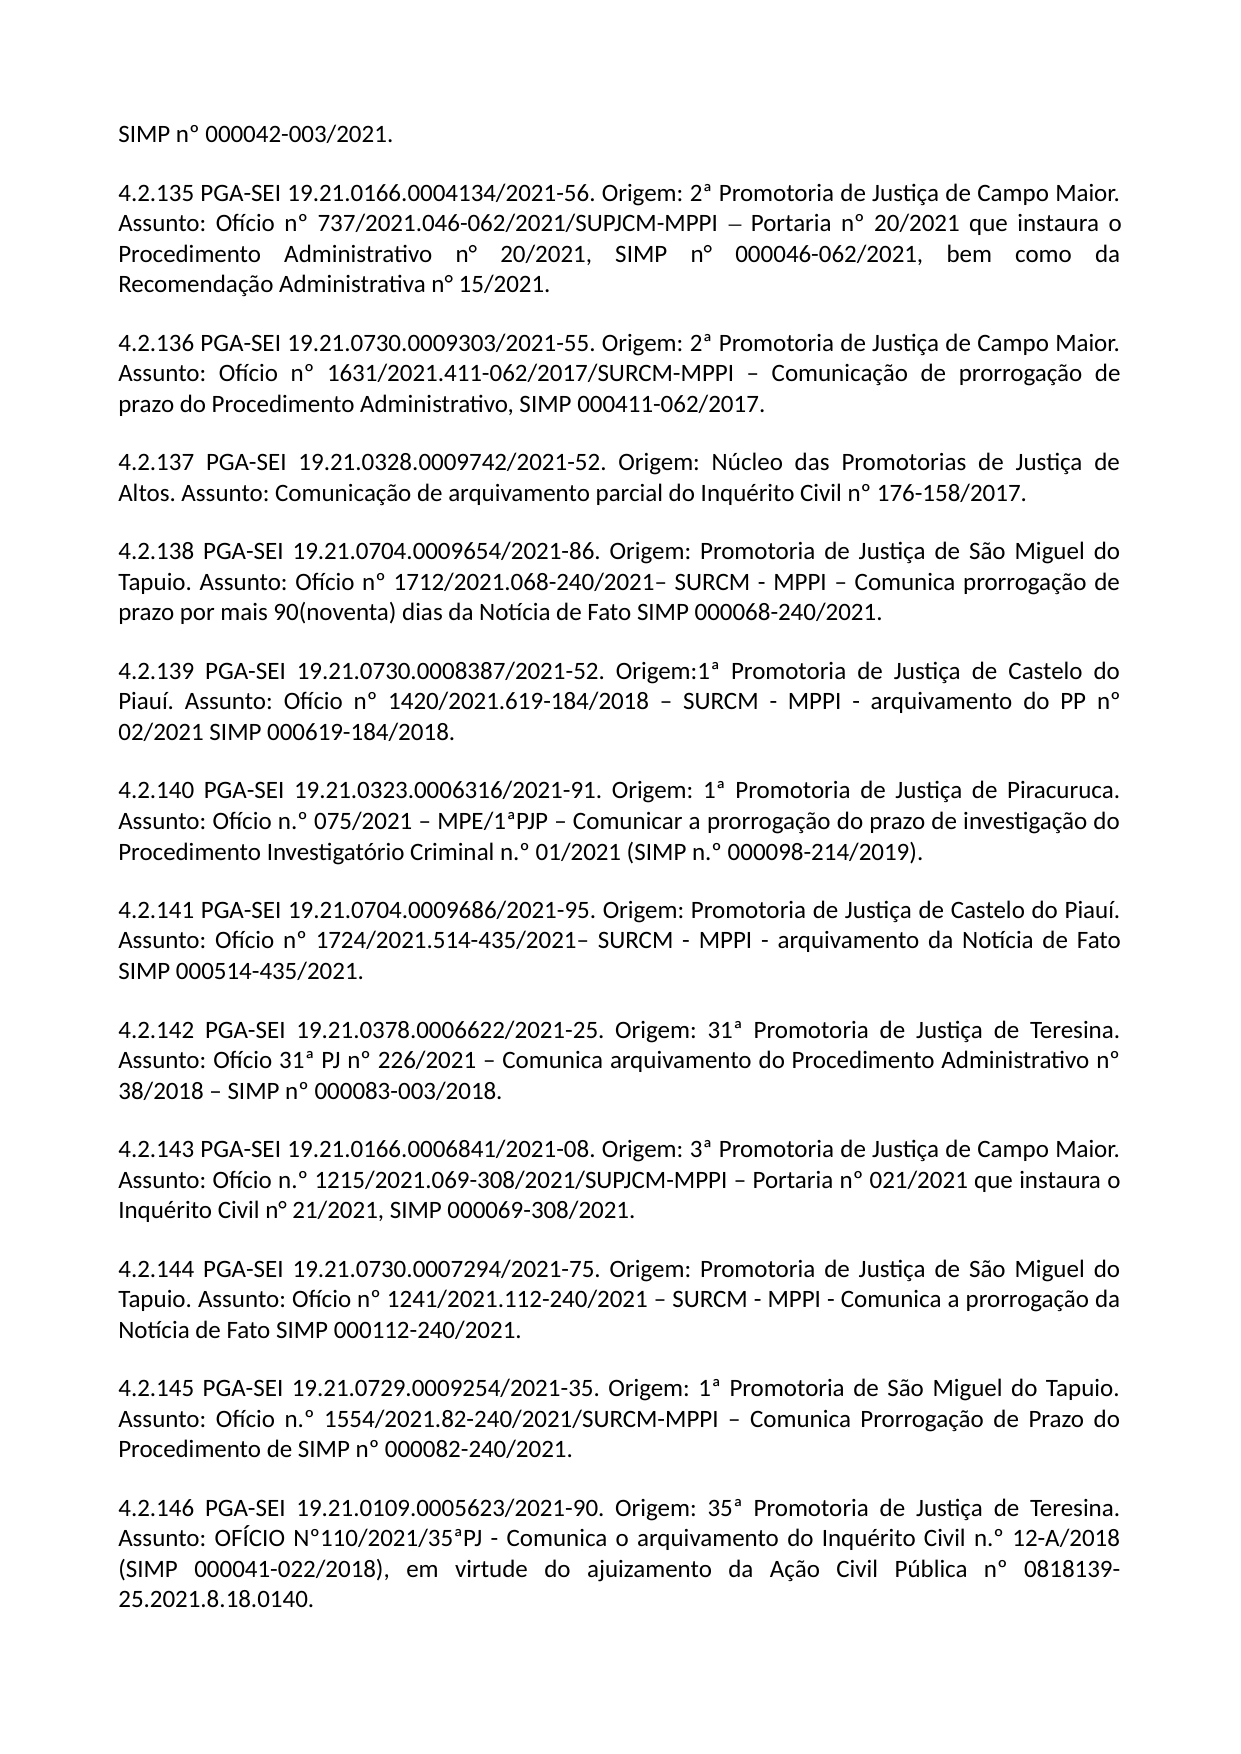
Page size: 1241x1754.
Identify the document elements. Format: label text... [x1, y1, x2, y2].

text 4.2.144 PGA-SEI 19.21.0730.0007294/2021-75. Origem: Promotoria de Justiça de São Miguel do Tapuio. Assunto: Ofício nº 1241/2021.112-240/2021 – SURCM - MPPI - Comunica a prorrogação da Notícia de Fato SIMP 000112-240/2021. [118, 1253, 1122, 1344]
text SIMP nº 000042-003/2021. [118, 118, 1122, 149]
text 4.2.143 PGA-SEI 19.21.0166.0006841/2021-08. Origem: 3ª Promotoria de Justiça de Campo Maior. Assunto: Ofício n.º 1215/2021.069-308/2021/SUPJCM-MPPI – Portaria nº 021/2021 que instaura o Inquérito Civil n° 21/2021, SIMP 000069-308/2021. [118, 1133, 1122, 1225]
text 4.2.138 PGA-SEI 19.21.0704.0009654/2021-86. Origem: Promotoria de Justiça de São Miguel do Tapuio. Assunto: Ofício nº 1712/2021.068-240/2021– SURCM - MPPI – Comunica prorrogação de prazo por mais 90(noventa) dias da Notícia de Fato SIMP 000068-240/2021. [118, 535, 1122, 627]
text 4.2.142 PGA-SEI 19.21.0378.0006622/2021-25. Origem: 31ª Promotoria de Justiça de Teresina. Assunto: Ofício 31ª PJ nº 226/2021 – Comunica arquivamento do Procedimento Administrativo nº 38/2018 – SIMP nº 000083-003/2018. [118, 1014, 1122, 1105]
text 4.2.137 PGA-SEI 19.21.0328.0009742/2021-52. Origem: Núcleo das Promotorias de Justiça de Altos. Assunto: Comunicação de arquivamento parcial do Inquérito Civil nº 176-158/2017. [118, 446, 1122, 507]
text 4.2.135 PGA-SEI 19.21.0166.0004134/2021-56. Origem: 2ª Promotoria de Justiça de Campo Maior. Assunto: Ofício nº 737/2021.046-062/2021/SUPJCM-MPPI – Portaria nº 20/2021 que instaura o Procedimento Administrativo n° 20/2021, SIMP n° 000046-062/2021, bem como da Recomendação Administrativa n° 15/2021. [118, 177, 1122, 299]
text 4.2.139 PGA-SEI 19.21.0730.0008387/2021-52. Origem:1ª Promotoria de Justiça de Castelo do Piauí. Assunto: Ofício nº 1420/2021.619-184/2018 – SURCM - MPPI - arquivamento do PP nº 02/2021 SIMP 000619-184/2018. [118, 655, 1122, 747]
text 4.2.145 PGA-SEI 19.21.0729.0009254/2021-35. Origem: 1ª Promotoria de São Miguel do Tapuio. Assunto: Ofício n.º 1554/2021.82-240/2021/SURCM-MPPI – Comunica Prorrogação de Prazo do Procedimento de SIMP nº 000082-240/2021. [118, 1372, 1122, 1464]
text 4.2.136 PGA-SEI 19.21.0730.0009303/2021-55. Origem: 2ª Promotoria de Justiça de Campo Maior. Assunto: Ofício nº 1631/2021.411-062/2017/SURCM-MPPI – Comunicação de prorrogação de prazo do Procedimento Administrativo, SIMP 000411-062/2017. [118, 327, 1122, 418]
text 4.2.146 PGA-SEI 19.21.0109.0005623/2021-90. Origem: 35ª Promotoria de Justiça de Teresina. Assunto: OFÍCIO Nº110/2021/35ªPJ - Comunica o arquivamento do Inquérito Civil n.º 12-A/2018 (SIMP 000041-022/2018), em virtude do ajuizamento da Ação Civil Pública nº 0818139-25.2021.8.18.0140. [118, 1492, 1122, 1614]
text 4.2.140 PGA-SEI 19.21.0323.0006316/2021-91. Origem: 1ª Promotoria de Justiça de Piracuruca. Assunto: Ofício n.º 075/2021 – MPE/1ªPJP – Comunicar a prorrogação do prazo de investigação do Procedimento Investigatório Criminal n.º 01/2021 (SIMP n.º 000098-214/2019). [118, 774, 1122, 866]
text 4.2.141 PGA-SEI 19.21.0704.0009686/2021-95. Origem: Promotoria de Justiça de Castelo do Piauí. Assunto: Ofício nº 1724/2021.514-435/2021– SURCM - MPPI - arquivamento da Notícia de Fato SIMP 000514-435/2021. [118, 894, 1122, 986]
